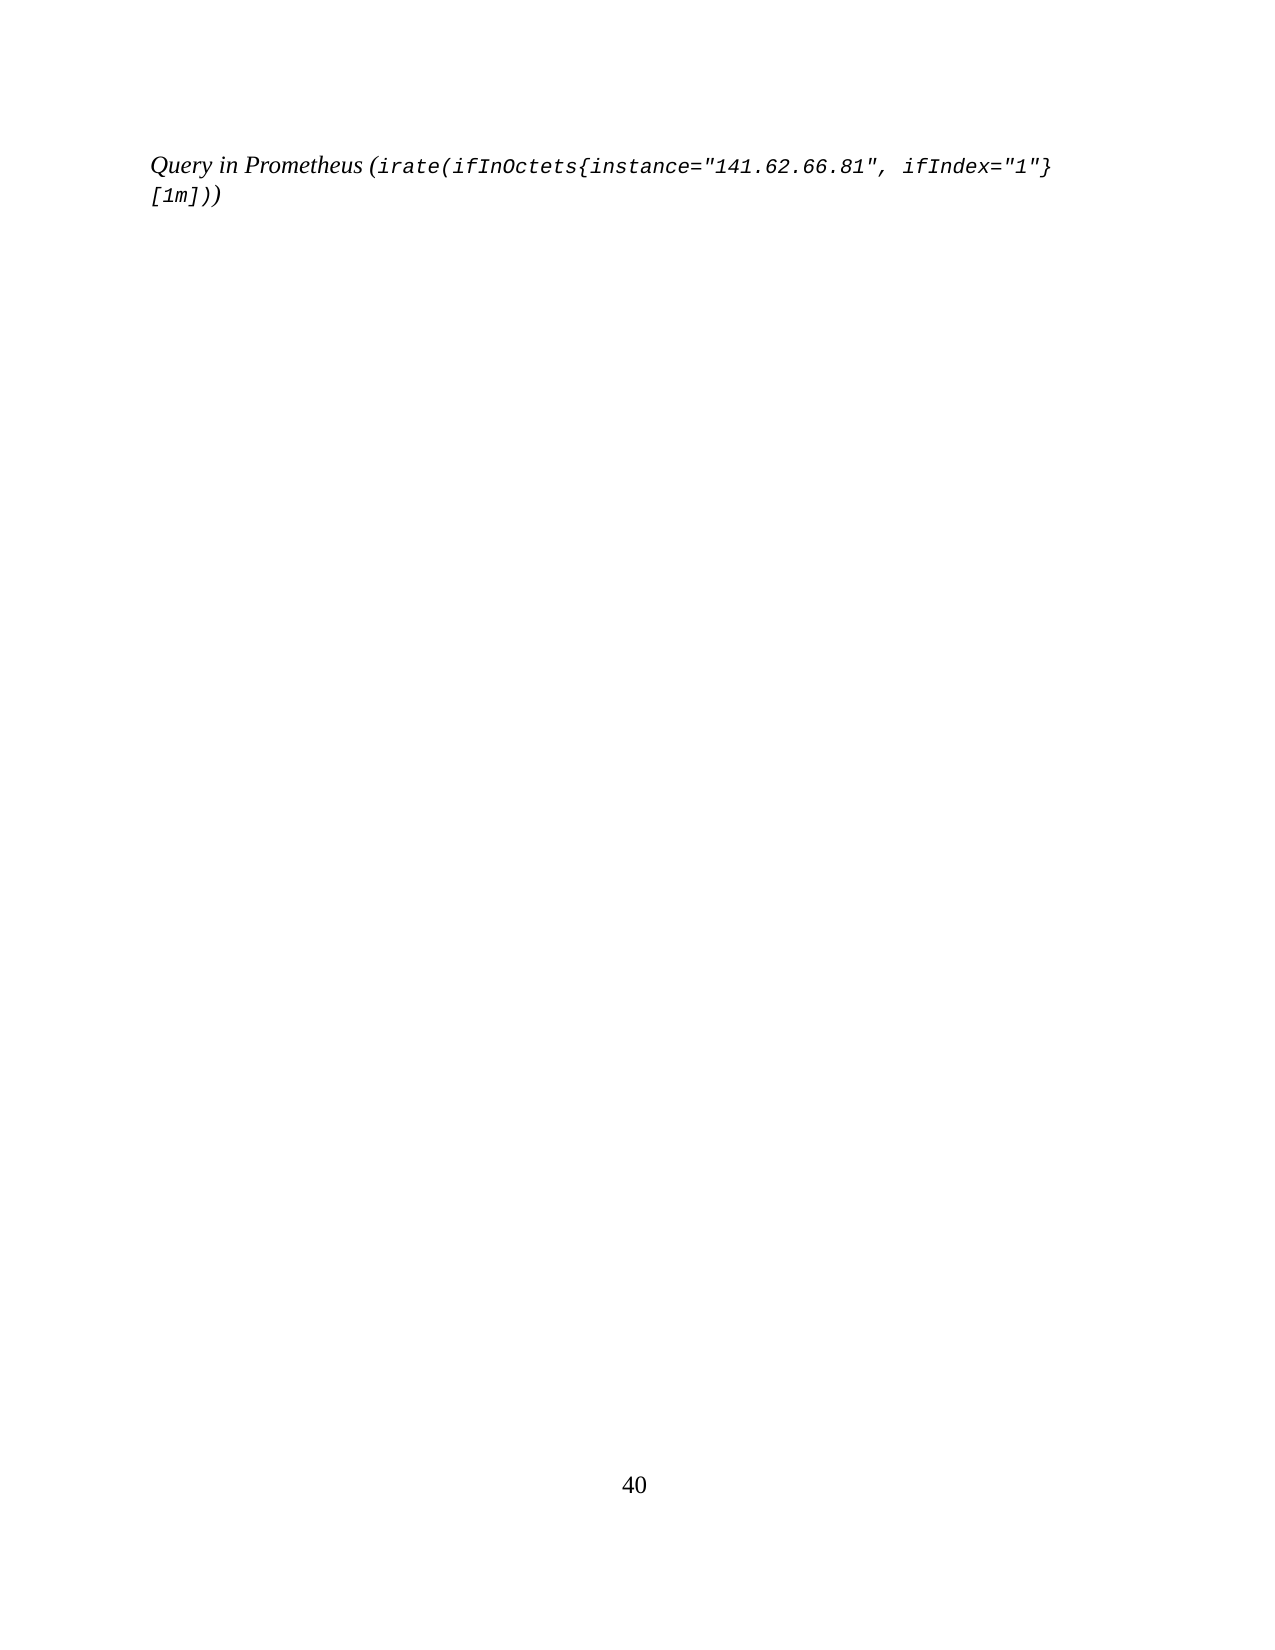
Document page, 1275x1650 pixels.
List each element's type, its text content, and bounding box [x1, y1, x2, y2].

text Query in Prometheus (irate(ifInOctets{instance="141.62.66.81", ifIndex="1"}[1m])) [150, 150, 1125, 209]
